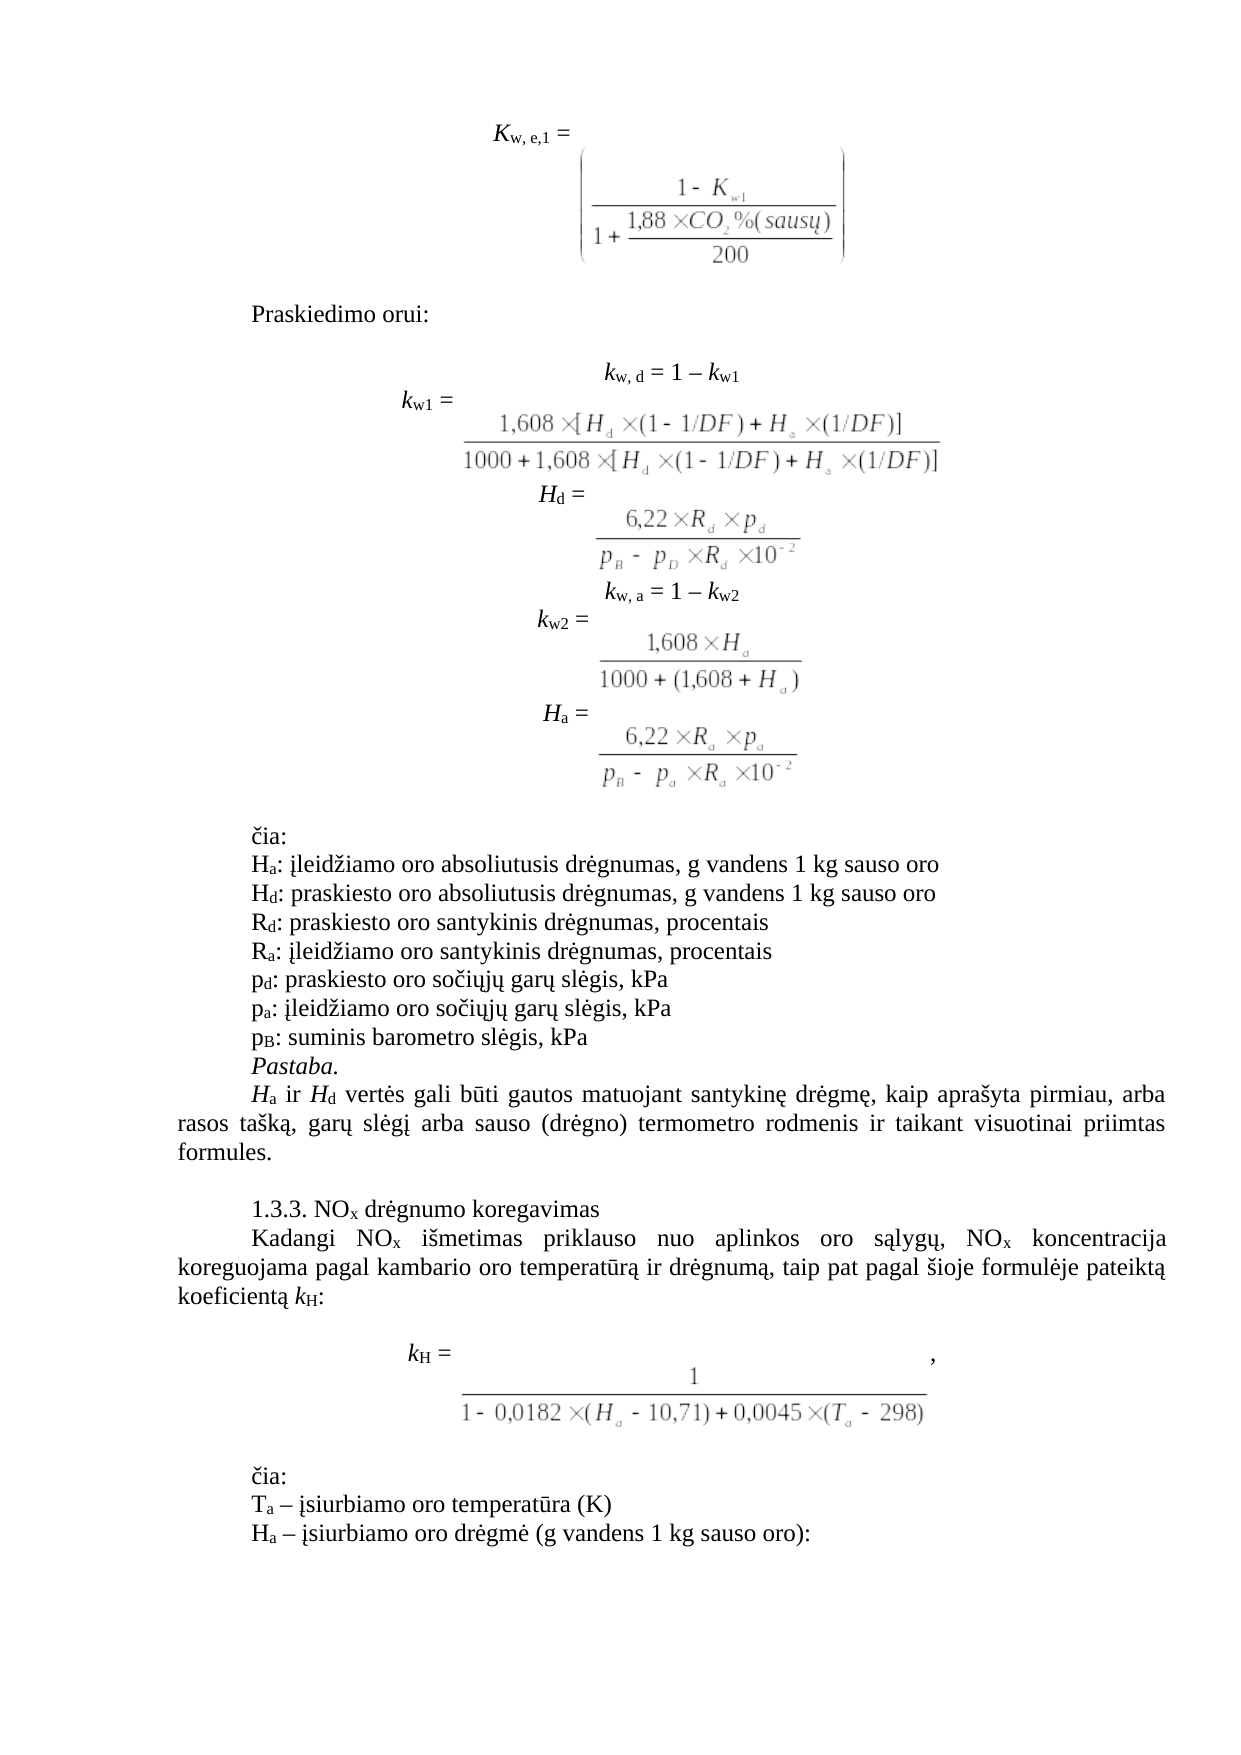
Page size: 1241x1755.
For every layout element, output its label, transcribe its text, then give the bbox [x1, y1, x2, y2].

text čia: [177, 1461, 1166, 1489]
text kw2 = [177, 604, 1166, 698]
text Praskiedimo orui: [177, 299, 1166, 328]
text pd: praskiesto oro sočiųjų garų slėgis, kPa [177, 964, 1166, 993]
text Hd: praskiesto oro absoliutusis drėgnumas, g vandens 1 kg sauso oro [177, 878, 1166, 907]
text 1.3.3. NOx drėgnumo koregavimas [177, 1194, 1166, 1223]
text Hd = [177, 479, 1166, 576]
text Rd: praskiesto oro santykinis drėgnumas, procentais [177, 907, 1166, 936]
text Ha: įleidžiamo oro absoliutusis drėgnumas, g vandens 1 kg sauso oro [177, 849, 1166, 878]
text Ta – įsiurbiamo oro temperatūra (K) [177, 1489, 1166, 1518]
text Kw, e,1 = [177, 118, 1166, 271]
text kw1 = [177, 386, 1166, 479]
text Ha – įsiurbiamo oro drėgmė (g vandens 1 kg sauso oro): [177, 1518, 1166, 1547]
text kH = , [177, 1338, 1166, 1432]
text pB: suminis barometro slėgis, kPa [177, 1022, 1166, 1051]
text Ha ir Hd vertės gali būti gautos matuojant santykinę drėgmę, kaip aprašyta pirmiau, arba rasos tašką, garų slėgį arba sauso (drėgno) termometro rodmenis ir taikant visuotinai priimtas formules. [177, 1079, 1166, 1166]
text pa: įleidžiamo oro sočiųjų garų slėgis, kPa [177, 993, 1166, 1022]
text kw, d = 1 – kw1 [177, 357, 1166, 386]
text Ra: įleidžiamo oro santykinis drėgnumas, procentais [177, 936, 1166, 964]
text Pastaba. [177, 1051, 1166, 1079]
text kw, a = 1 – kw2 [177, 576, 1166, 604]
text Ha = [177, 698, 1166, 792]
text Kadangi NOx išmetimas priklauso nuo aplinkos oro sąlygų, NOx koncentracija koreguojama pagal kambario oro temperatūrą ir drėgnumą, taip pat pagal šioje formulėje pateiktą koeficientą kH: [177, 1223, 1166, 1309]
text čia: [177, 821, 1166, 849]
